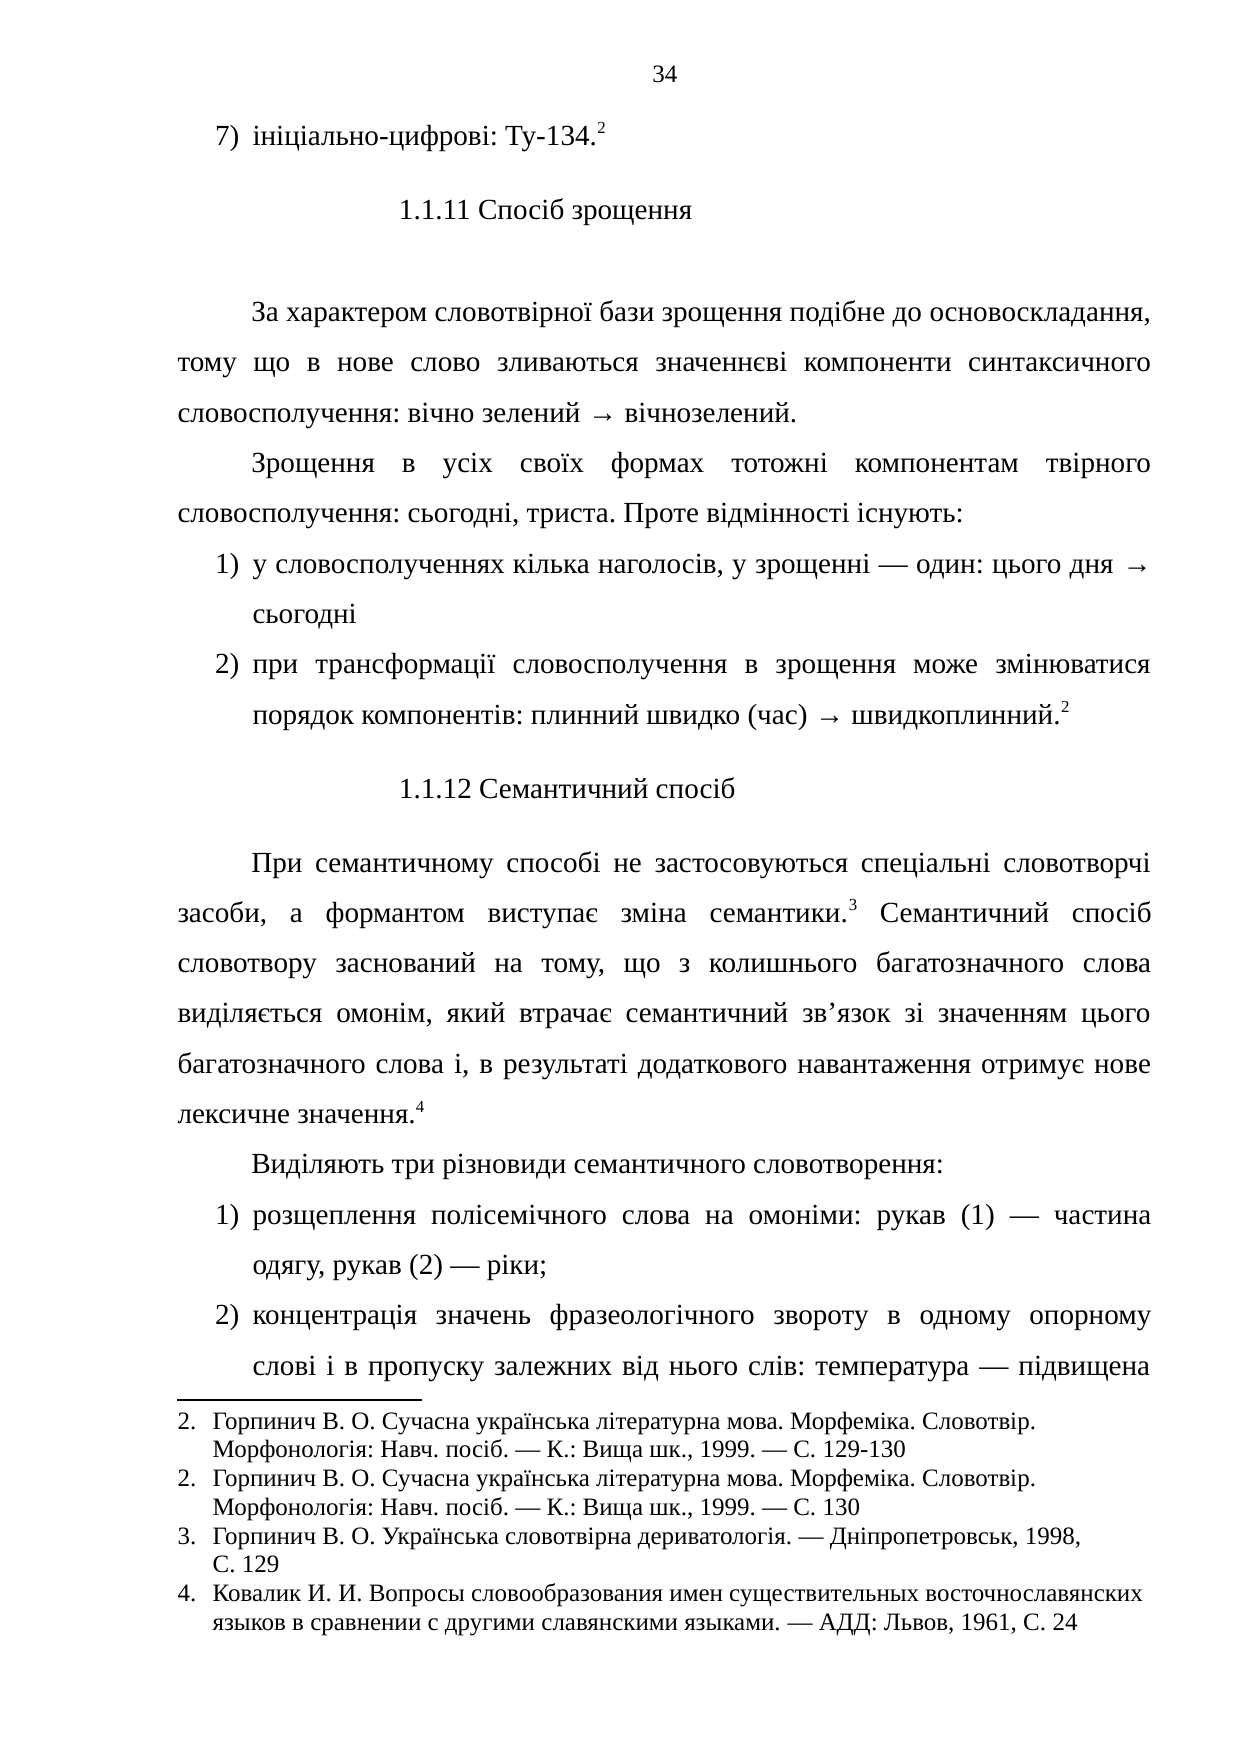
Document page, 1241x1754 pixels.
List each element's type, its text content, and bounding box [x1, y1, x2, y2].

list ініціально-цифрові: Ту-134. [215, 118, 1152, 152]
text Зрощення в усіх своїх формах тотожні компонентам твірного словосполучення: сьогодні, триста. Проте відмінності існують: [177, 445, 1152, 529]
text Виділяють три різновиди семантичного словотворення: [177, 1147, 1152, 1180]
list при трансформації словосполучення в зрощення може змінюватися порядок компонентів: плинний швидко (час) → швидкоплинний. [215, 646, 1152, 730]
text 1.1.12 Семантичний спосіб [177, 771, 1152, 804]
text За характером словотвірної бази зрощення подібне до основоскладання, тому що в нове слово зливаються значеннєві компоненти синтаксичного словосполучення: вічно зелений → вічнозелений. [177, 294, 1152, 428]
list концентрація значень фразеологічного звороту в одному опорному слові і в пропуску залежних від нього слів: температура — підвищена [215, 1297, 1152, 1381]
text При семантичному способі не застосовуються спеціальні словотворчі засоби, а формантом виступає зміна семантики. Семантичний спосіб словотвору заснований на тому, що з колишнього багатозначного слова виділяється омонім, який втрачає семантичний зв’язок зі значенням цього багатозначного слова і, в результаті додаткового навантаження отримує нове лексичне значення. [177, 845, 1152, 1130]
list у словосполученнях кілька наголосів, у зрощенні — один: цього дня → сьогодні [215, 546, 1152, 630]
text Горпинич В. О. Українська словотвірна дериватологія. — Дніпропетровськ, 1998, С. 129 [177, 1521, 1152, 1578]
list Горпинич В. О. Сучасна українська літературна мова. Морфеміка. Словотвір. Морфонологія: Навч. посіб. — К.: Вища шк., 1999. — С. 130 [177, 1463, 1152, 1521]
list Горпинич В. О. Сучасна українська літературна мова. Морфеміка. Словотвір. Морфонологія: Навч. посіб. — К.: Вища шк., 1999. — С. 129‑130 [177, 1406, 1152, 1463]
subtitle 1.1.11 Спосіб зрощення [177, 192, 1152, 226]
text Ковалик И. И. Вопросы словообразования имен существительных восточнославянских языков в сравнении с другими славянскими языками. — АДД: Львов, 1961, С. 24 [177, 1578, 1152, 1636]
list розщеплення полісемічного слова на омоніми: рукав (1) — частина одягу, рукав (2) — ріки; [215, 1197, 1152, 1281]
